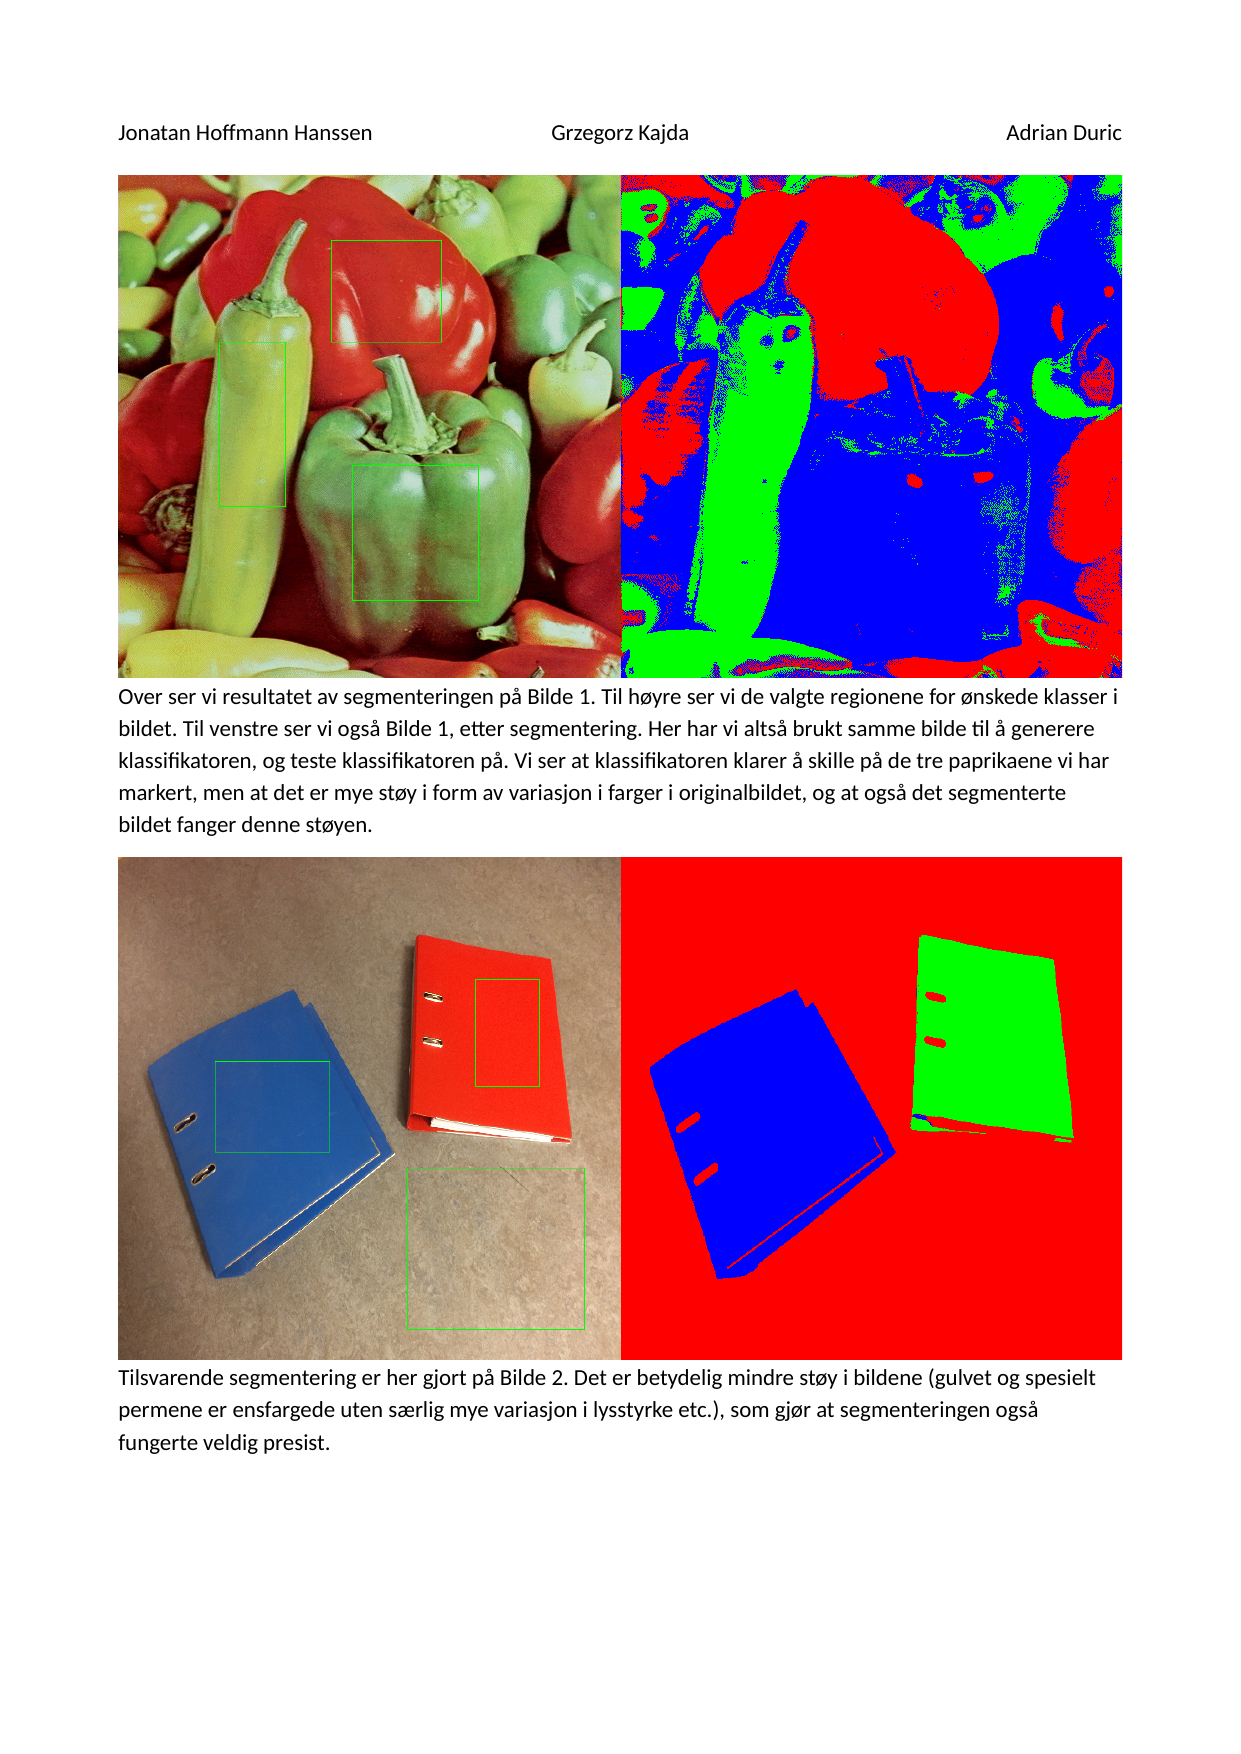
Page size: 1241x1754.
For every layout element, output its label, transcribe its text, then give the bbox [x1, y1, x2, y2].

picture [118, 175, 1123, 678]
picture [118, 857, 1123, 1360]
text Over ser vi resultatet av segmenteringen på Bilde 1. Til høyre ser vi de valgte regionene for ønskede klasser i bildet. Til venstre ser vi også Bilde 1, etter segmentering. Her har vi altså brukt samme bilde til å generere klassifikatoren, og teste klassifikatoren på. Vi ser at klassifikatoren klarer å skille på de tre paprikaene vi har markert, men at det er mye støy i form av variasjon i farger i originalbildet, og at også det segmenterte bildet fanger denne støyen. [118, 678, 1122, 838]
text Tilsvarende segmentering er her gjort på Bilde 2. Det er betydelig mindre støy i bildene (gulvet og spesielt permene er ensfargede uten særlig mye variasjon i lysstyrke etc.), som gjør at segmenteringen også fungerte veldig presist. [118, 1360, 1122, 1456]
